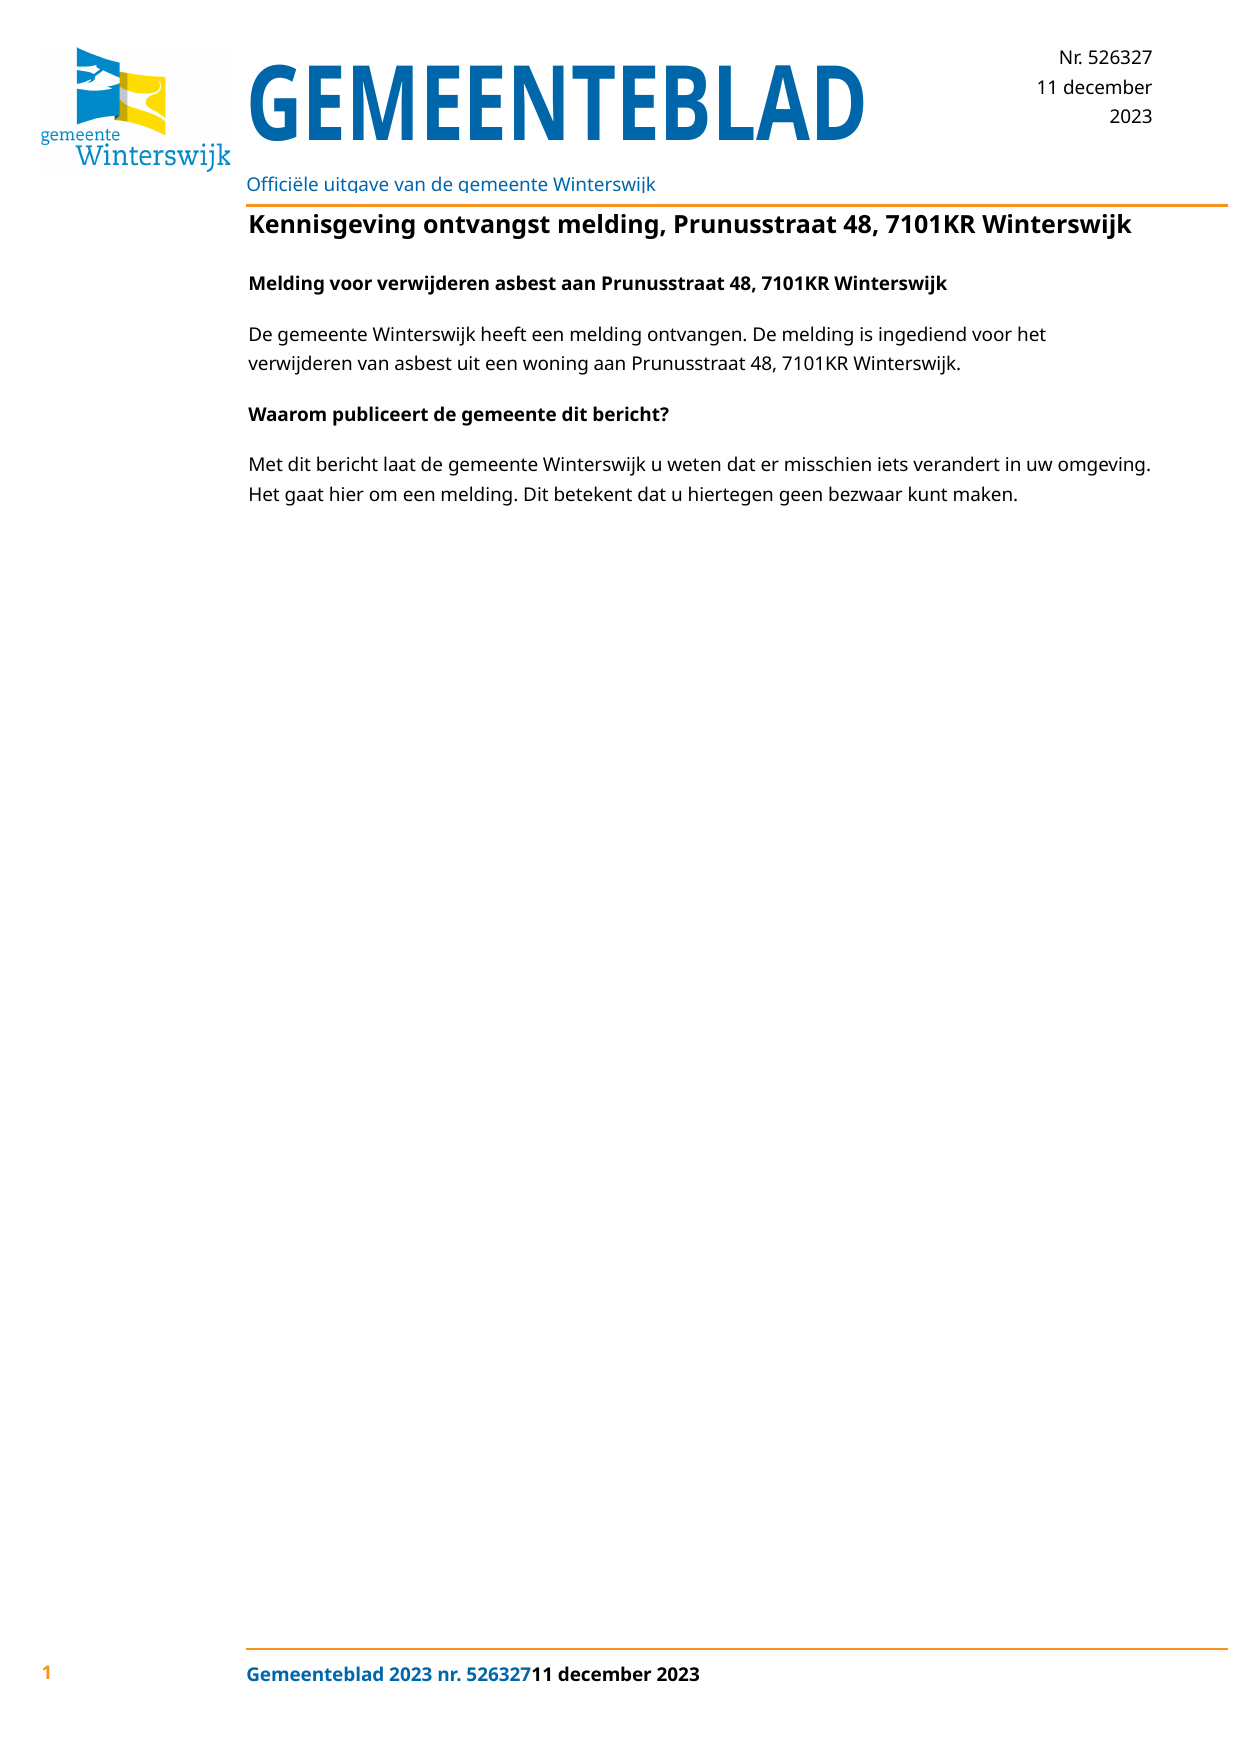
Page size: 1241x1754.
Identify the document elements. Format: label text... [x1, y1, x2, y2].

picture [225, 153, 231, 162]
picture [41, 47, 231, 172]
text De gemeente Winterswijk heeft een melding ontvangen. De melding is ingediend voor het verwijderen van asbest uit een woning aan Prunusstraat 48, 7101KR Winterswijk. [248, 321, 1152, 376]
text Met dit bericht laat de gemeente Winterswijk u weten dat er misschien iets verandert in uw omgeving. Het gaat hier om een melding. Dit betekent dat u hiertegen geen bezwaar kunt maken. [248, 451, 1152, 506]
text Kennisgeving ontvangst melding, Prunusstraat 48, 7101KR Winterswijk [248, 207, 1152, 241]
text Melding voor verwijderen asbest aan Prunusstraat 48, 7101KR Winterswijk [248, 270, 1152, 296]
text Waarom publiceert de gemeente dit bericht? [248, 401, 1152, 426]
